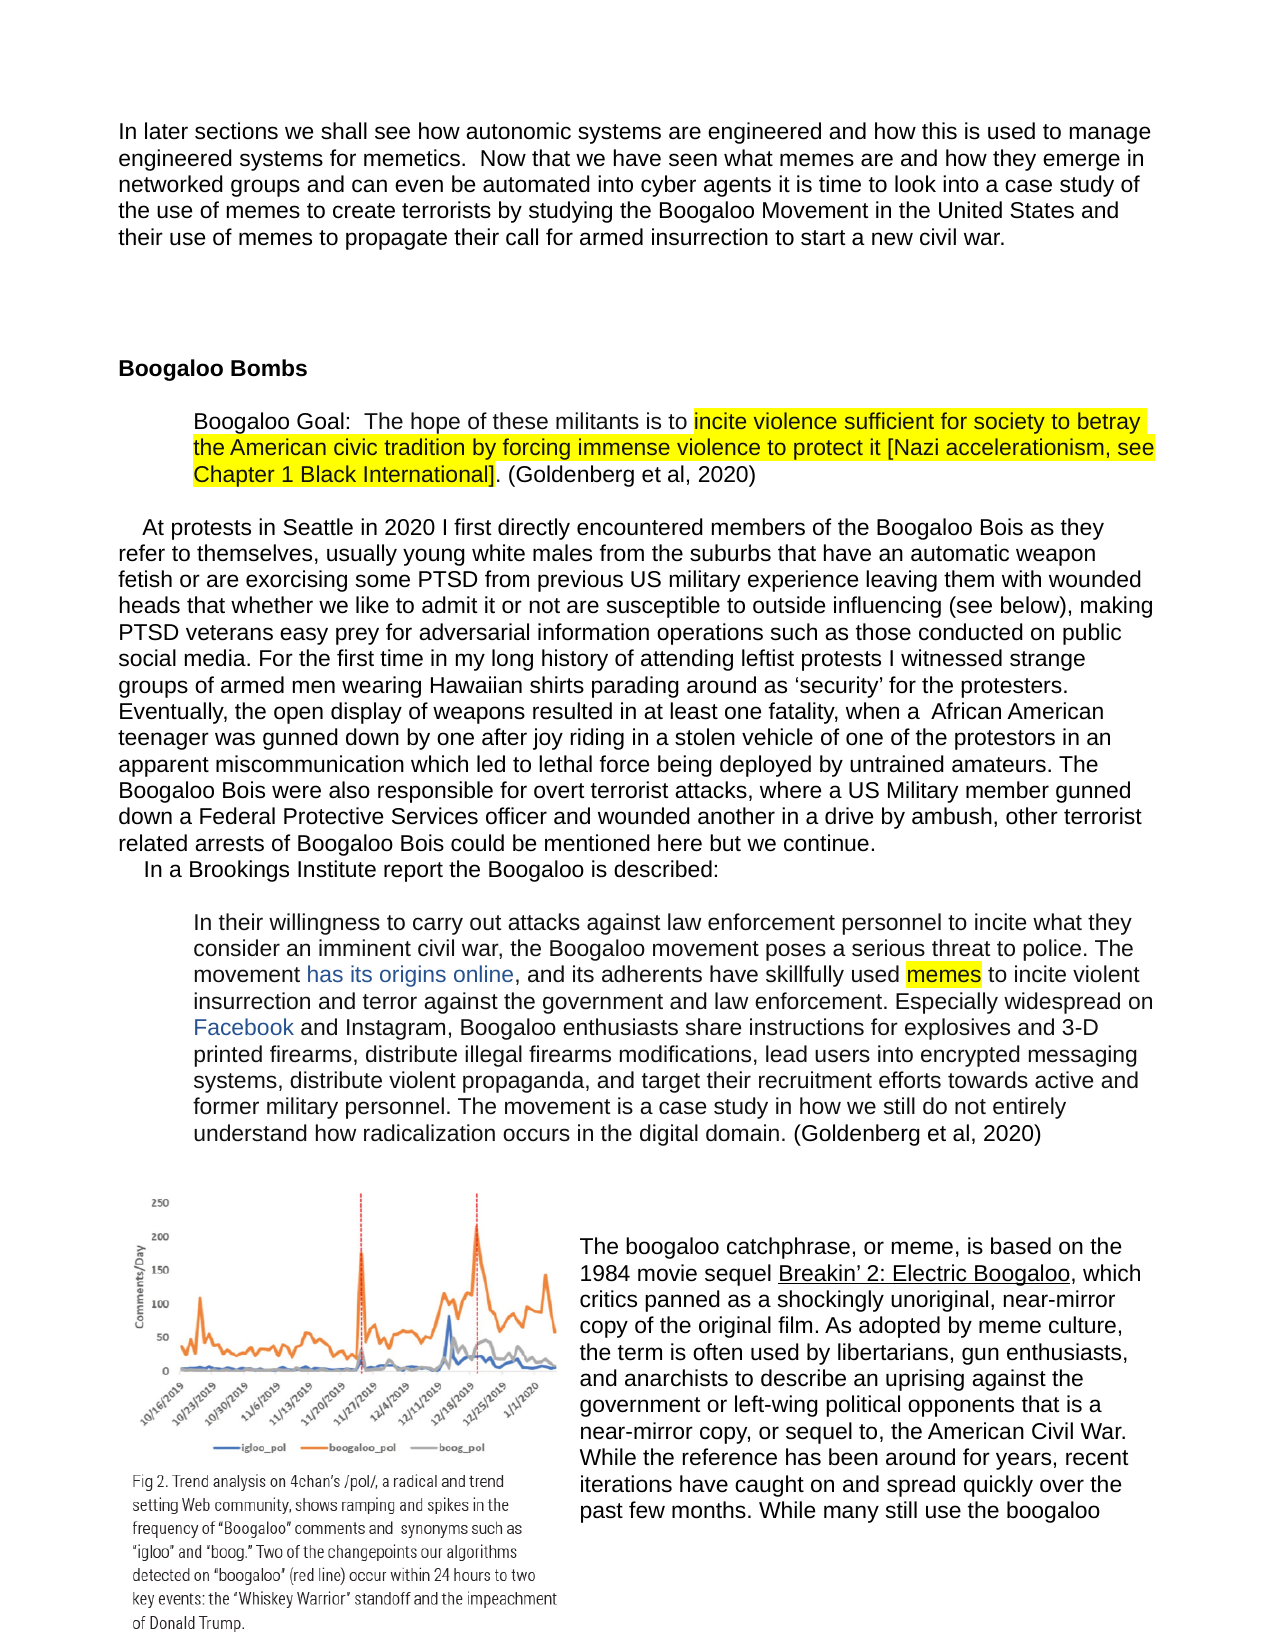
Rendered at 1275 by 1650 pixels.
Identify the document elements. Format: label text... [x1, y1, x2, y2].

text At protests in Seattle in 2020 I first directly encountered members of the Boogaloo Bois as they refer to themselves, usually young white males from the suburbs that have an automatic weapon fetish or are exorcising some PTSD from previous US military experience leaving them with wounded heads that whether we like to admit it or not are susceptible to outside influencing (see below), making PTSD veterans easy prey for adversarial information operations such as those conducted on public social media. For the first time in my long history of attending leftist protests I witnessed strange groups of armed men wearing Hawaiian shirts parading around as ‘security’ for the protesters. Eventually, the open display of weapons resulted in at least one fatality, when a African American teenager was gunned down by one after joy riding in a stolen vehicle of one of the protestors in an apparent miscommunication which led to lethal force being deployed by untrained amateurs. The Boogaloo Bois were also responsible for overt terrorist attacks, where a US Military member gunned down a Federal Protective Services officer and wounded another in a drive by ambush, other terrorist related arrests of Boogaloo Bois could be mentioned here but we continue. [118, 513, 1157, 856]
text Boogaloo Bombs [118, 355, 1157, 382]
text In their willingness to carry out attacks against law enforcement personnel to incite what they consider an imminent civil war, the Boogaloo movement poses a serious threat to police. The movement has its origins online, and its adherents have skillfully used memes to incite violent insurrection and terror against the government and law enforcement. Especially widespread on Facebook and Instagram, Boogaloo enthusiasts share instructions for explosives and 3-D printed firearms, distribute illegal firearms modifications, lead users into encrypted messaging systems, distribute violent propaganda, and target their recruitment efforts towards active and former military personnel. The movement is a case study in how we still do not entirely understand how radicalization occurs in the digital domain. (Goldenberg et al, 2020) [193, 909, 1157, 1146]
text Boogaloo Goal: The hope of these militants is to incite violence sufficient for society to betray the American civic tradition by forcing immense violence to protect it [Nazi accelerationism, see Chapter 1 Black International]. (Goldenberg et al, 2020) [193, 408, 1157, 487]
picture [115, 1163, 580, 1650]
text In later sections we shall see how autonomic systems are engineered and how this is used to manage engineered systems for memetics. Now that we have seen what memes are and how they emerge in networked groups and can even be automated into cyber agents it is time to look into a case study of the use of memes to create terrorists by studying the Boogaloo Movement in the United States and their use of memes to propagate their call for armed insurrection to start a new civil war. [118, 118, 1157, 250]
text The boogaloo catchphrase, or meme, is based on the 1984 movie sequel Breakin’ 2: Electric Boogaloo, which critics panned as a shockingly unoriginal, near-mirror copy of the original film. As adopted by meme culture, the term is often used by libertarians, gun enthusiasts, and anarchists to describe an uprising against the government or left-wing political opponents that is a near-mirror copy, or sequel to, the American Civil War. While the reference has been around for years, recent iterations have caught on and spread quickly over the past few months. While many still use the boogaloo [580, 1233, 1157, 1523]
text In a Brookings Institute report the Boogaloo is described: [118, 856, 1157, 882]
